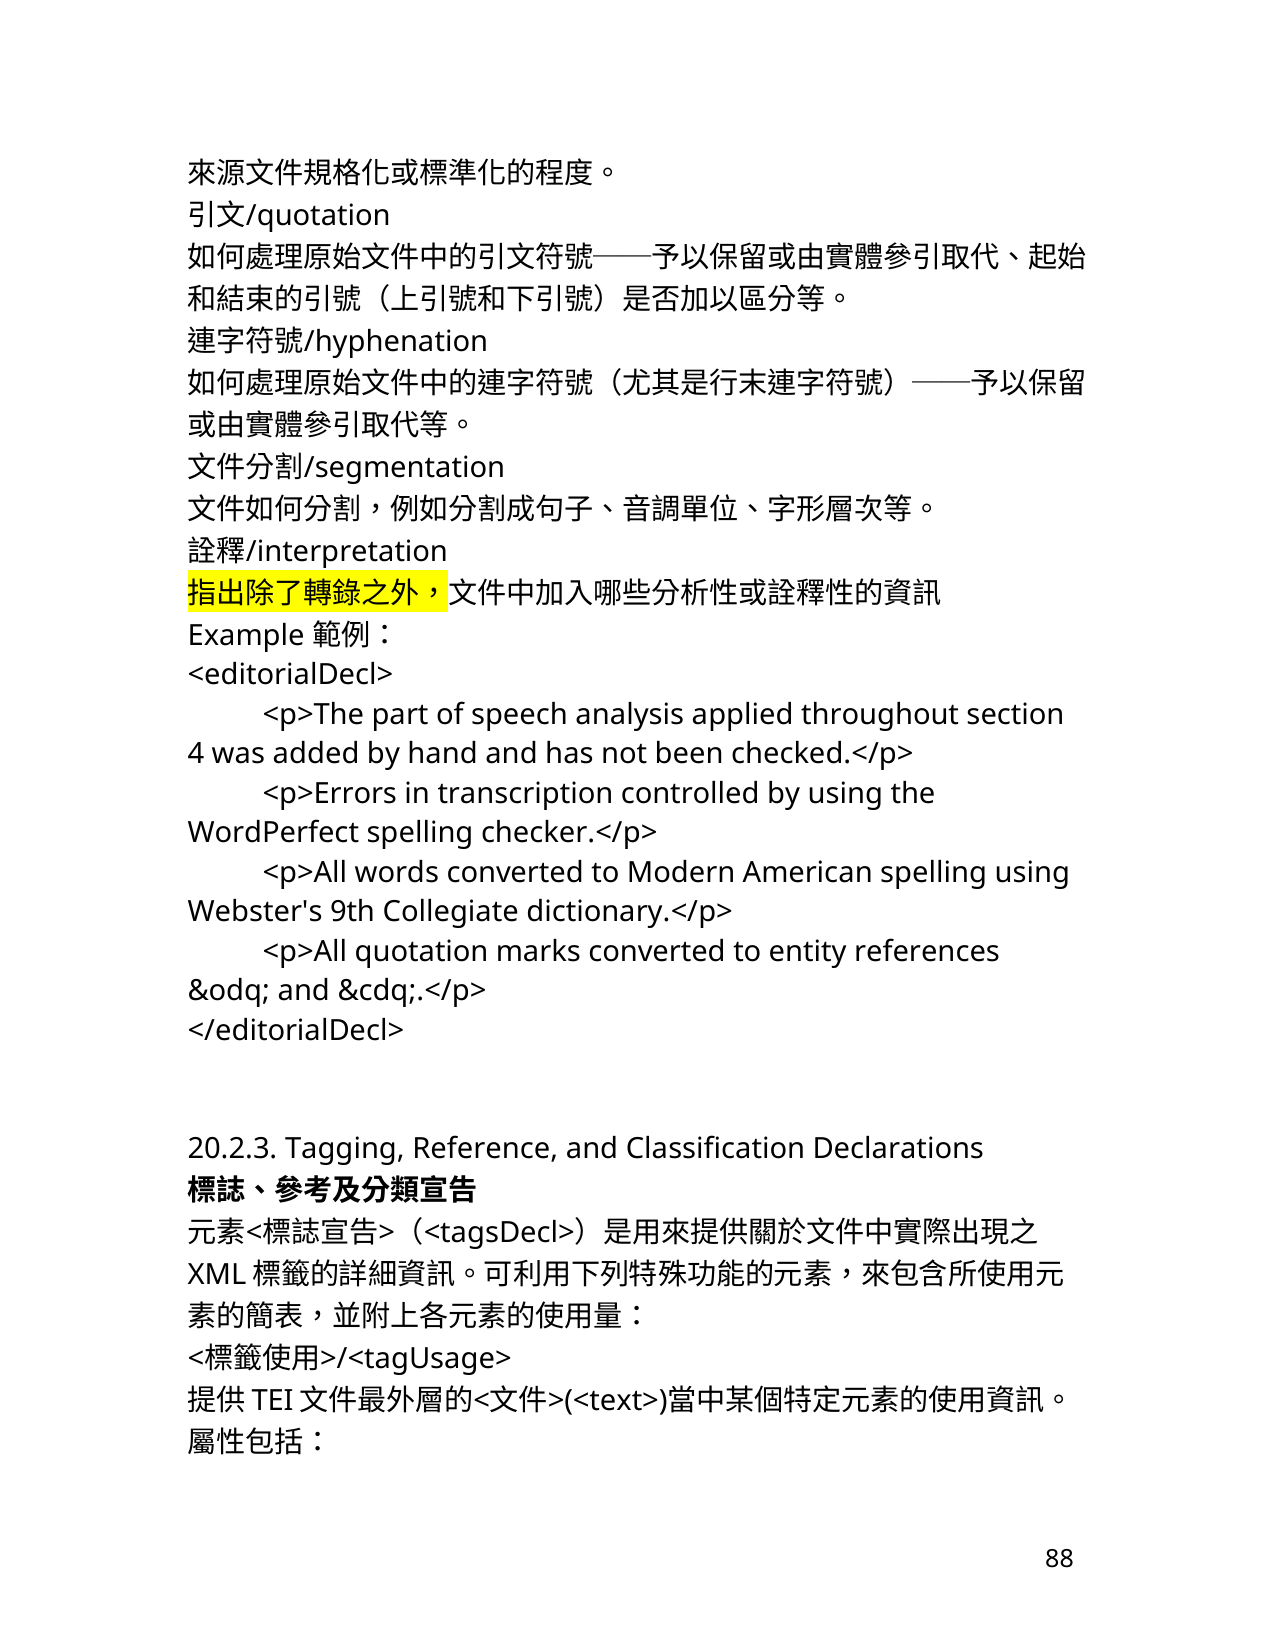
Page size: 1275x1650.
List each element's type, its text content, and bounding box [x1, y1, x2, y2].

text 文件分割/segmentation [187, 444, 1087, 486]
text 如何處理原始文件中的引文符號──予以保留或由實體參引取代、起始和結束的引號（上引號和下引號）是否加以區分等。 [187, 234, 1087, 318]
text 如何處理原始文件中的連字符號（尤其是行末連字符號）──予以保留或由實體參引取代等。 [187, 360, 1087, 444]
text 元素<標誌宣告>（<tagsDecl>）是用來提供關於文件中實際出現之XML標籤的詳細資訊。可利用下列特殊功能的元素，來包含所使用元素的簡表，並附上各元素的使用量： [187, 1209, 1087, 1335]
text </editorialDecl> [187, 1009, 1087, 1048]
text <p>Errors in transcription controlled by using the WordPerfect spelling checker.</p> [187, 772, 1087, 851]
text 來源文件規格化或標準化的程度。 [187, 150, 1087, 192]
text <p>All quotation marks converted to entity references &odq; and &cdq;.</p> [187, 930, 1087, 1009]
text 指出除了轉錄之外，文件中加入哪些分析性或詮釋性的資訊 [187, 570, 1087, 612]
text 20.2.3. Tagging, Reference, and Classification Declarations [187, 1127, 1087, 1167]
text 連字符號/hyphenation [187, 318, 1087, 360]
text Example 範例： [187, 612, 1087, 654]
text <p>The part of speech analysis applied throughout section 4 was added by hand and has not been checked.</p> [187, 693, 1087, 772]
text <editorialDecl> [187, 654, 1087, 693]
text 文件如何分割，例如分割成句子、音調單位、字形層次等。 [187, 486, 1087, 528]
text 標誌、參考及分類宣告 [187, 1167, 1087, 1209]
text <標籤使用>/<tagUsage> [187, 1335, 1087, 1377]
text <p>All words converted to Modern American spelling using Webster's 9th Collegiate dictionary.</p> [187, 851, 1087, 930]
text 詮釋/interpretation [187, 528, 1087, 570]
text 提供TEI文件最外層的<文件>(<text>)當中某個特定元素的使用資訊。屬性包括： [187, 1377, 1087, 1461]
text 引文/quotation [187, 192, 1087, 234]
